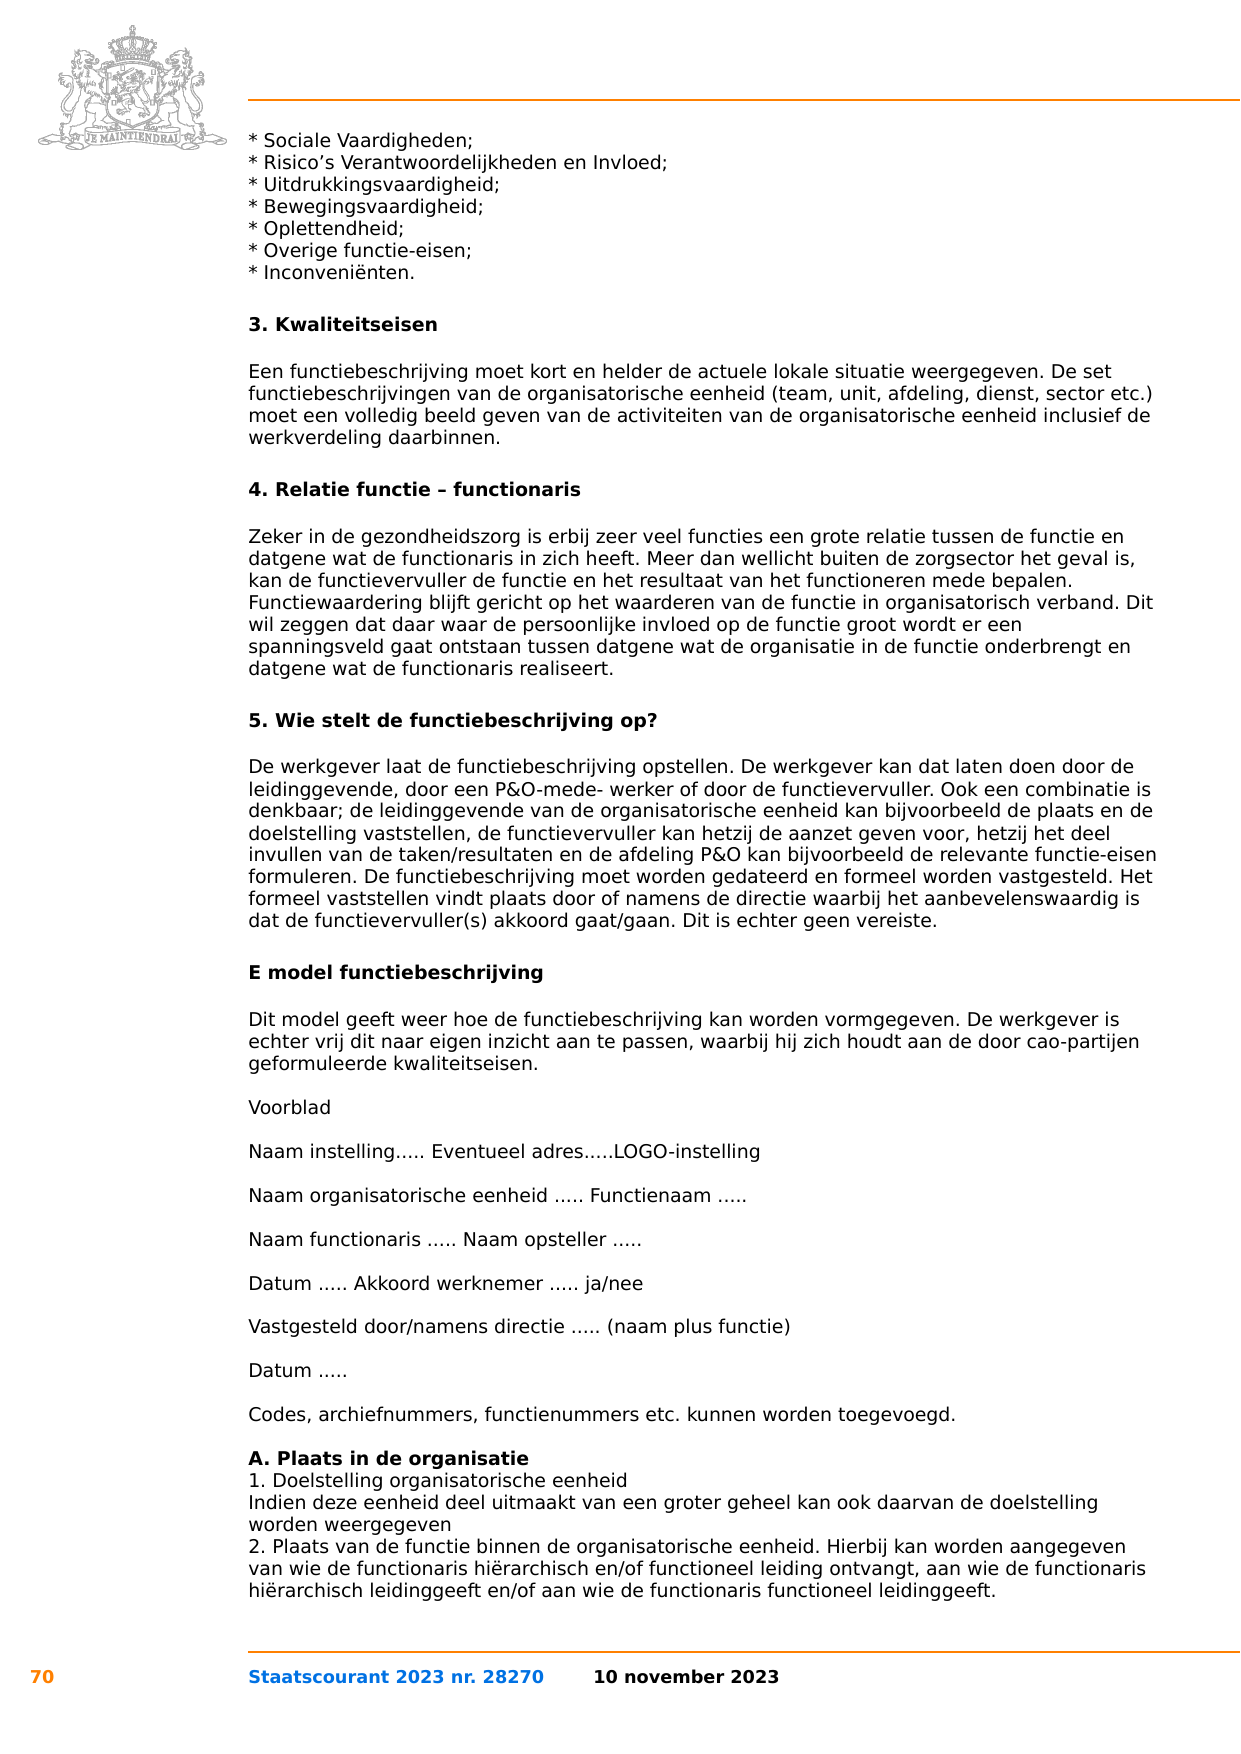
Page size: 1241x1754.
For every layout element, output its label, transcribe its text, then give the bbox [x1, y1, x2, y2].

subtitle 3. Kwaliteitseisen [248, 314, 1163, 336]
text * Inconveniënten. [248, 262, 1163, 284]
text Naam instelling..... Eventueel adres.....LOGO-instelling [248, 1141, 1163, 1163]
text Datum ..... Akkoord werknemer ..... ja/nee [248, 1272, 1163, 1294]
text Vastgesteld door/namens directie ..... (naam plus functie) [248, 1316, 1163, 1338]
text * Oplettendheid; [248, 218, 1163, 240]
text Dit model geeft weer hoe de functiebeschrijving kan worden vormgegeven. De werkgever is echter vrij dit naar eigen inzicht aan te passen, waarbij hij zich houdt aan de door cao-partijen geformuleerde kwaliteitseisen. [248, 1009, 1163, 1075]
subtitle A. Plaats in de organisatie [248, 1448, 1163, 1470]
text Indien deze eenheid deel uitmaakt van een groter geheel kan ook daarvan de doelstelling worden weergegeven [248, 1492, 1163, 1536]
text * Bewegingsvaardigheid; [248, 196, 1163, 218]
text * Risico’s Verantwoordelijkheden en Invloed; [248, 152, 1163, 174]
subtitle 5. Wie stelt de functiebeschrijving op? [248, 709, 1163, 731]
text Codes, archiefnummers, functienummers etc. kunnen worden toegevoegd. [248, 1404, 1163, 1426]
text * Uitdrukkingsvaardigheid; [248, 174, 1163, 196]
text Naam functionaris ..... Naam opsteller ..... [248, 1229, 1163, 1251]
text Zeker in de gezondheidszorg is erbij zeer veel functies een grote relatie tussen de functie en datgene wat de functionaris in zich heeft. Meer dan wellicht buiten de zorgsector het geval is, kan de functievervuller de functie en het resultaat van het functioneren mede bepalen. Functiewaardering blijft gericht op het waarderen van de functie in organisatorisch verband. Dit wil zeggen dat daar waar de persoonlijke invloed op de functie groot wordt er een spanningsveld gaat ontstaan tussen datgene wat de organisatie in de functie onderbrengt en datgene wat de functionaris realiseert. [248, 526, 1163, 679]
subtitle E model functiebeschrijving [248, 962, 1163, 984]
text De werkgever laat de functiebeschrijving opstellen. De werkgever kan dat laten doen door de leidinggevende, door een P&O-mede- werker of door de functievervuller. Ook een combinatie is denkbaar; de leidinggevende van de organisatorische eenheid kan bijvoorbeeld de plaats en de doelstelling vaststellen, de functievervuller kan hetzij de aanzet geven voor, hetzij het deel invullen van de taken/resultaten en de afdeling P&O kan bijvoorbeeld de relevante functie-eisen formuleren. De functiebeschrijving moet worden gedateerd en formeel worden vastgesteld. Het formeel vaststellen vindt plaats door of namens de directie waarbij het aanbevelenswaardig is dat de functievervuller(s) akkoord gaat/gaan. Dit is echter geen vereiste. [248, 756, 1163, 932]
text Naam organisatorische eenheid ..... Functienaam ..... [248, 1185, 1163, 1207]
text Een functiebeschrijving moet kort en helder de actuele lokale situatie weergegeven. De set functiebeschrijvingen van de organisatorische eenheid (team, unit, afdeling, dienst, sector etc.) moet een volledig beeld geven van de activiteiten van de organisatorische eenheid inclusief de werkverdeling daarbinnen. [248, 361, 1163, 449]
text Voorblad [248, 1097, 1163, 1119]
picture [38, 25, 227, 150]
text * Sociale Vaardigheden; [248, 130, 1163, 152]
text Datum ..... [248, 1360, 1163, 1382]
text 2. Plaats van de functie binnen de organisatorische eenheid. Hierbij kan worden aangegeven van wie de functionaris hiërarchisch en/of functioneel leiding ontvangt, aan wie de functionaris hiërarchisch leidinggeeft en/of aan wie de functionaris functioneel leidinggeeft. [248, 1536, 1163, 1602]
text 1. Doelstelling organisatorische eenheid [248, 1470, 1163, 1492]
subtitle 4. Relatie functie – functionaris [248, 479, 1163, 501]
text * Overige functie-eisen; [248, 240, 1163, 262]
